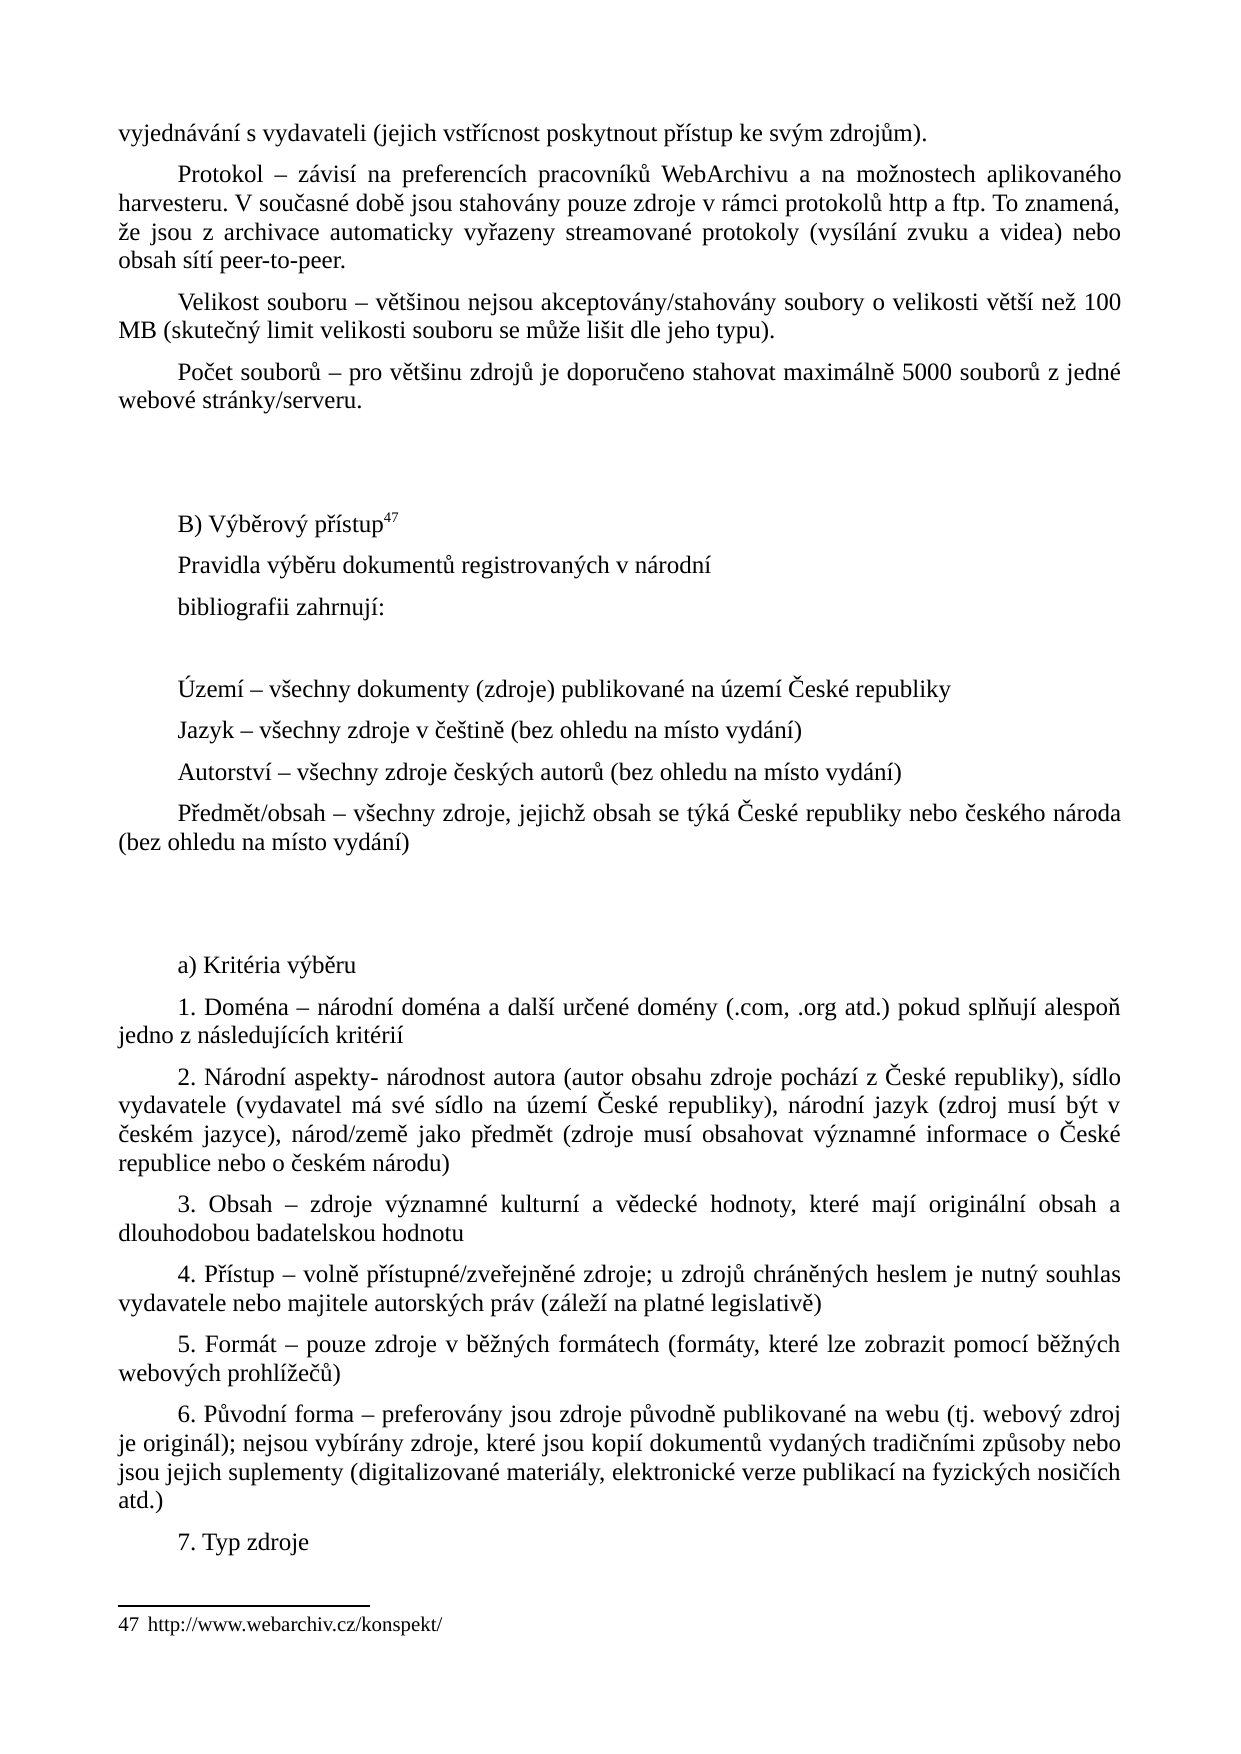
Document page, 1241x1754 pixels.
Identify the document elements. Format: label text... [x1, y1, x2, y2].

text 2. Národní aspekty- národnost autora (autor obsahu zdroje pochází z České republiky), sídlo vydavatele (vydavatel má své sídlo na území České republiky), národní jazyk (zdroj musí být v českém jazyce), národ/země jako předmět (zdroje musí obsahovat významné informace o České republice nebo o českém národu) [118, 1062, 1122, 1177]
text a) Kritéria výběru [118, 951, 1122, 979]
text Protokol – závisí na preferencích pracovníků WebArchivu a na možnostech aplikovaného harvesteru. V současné době jsou stahovány pouze zdroje v rámci protokolů http a ftp. To znamená, že jsou z archivace automaticky vyřazeny streamované protokoly (vysílání zvuku a videa) nebo obsah sítí peer-to-peer. [118, 159, 1122, 274]
text Území – všechny dokumenty (zdroje) publikované na území České republiky [118, 674, 1122, 703]
text Počet souborů – pro většinu zdrojů je doporučeno stahovat maximálně 5000 souborů z jedné webové stránky/serveru. [118, 357, 1122, 414]
text http://www.webarchiv.cz/konspekt/ [118, 1612, 1122, 1636]
text B) Výběrový přístup [118, 509, 1122, 538]
text Pravidla výběru dokumentů registrovaných v národní [118, 551, 1122, 579]
text Autorství – všechny zdroje českých autorů (bez ohledu na místo vydání) [118, 757, 1122, 786]
text 6. Původní forma – preferovány jsou zdroje původně publikované na webu (tj. webový zdroj je originál); nejsou vybírány zdroje, které jsou kopií dokumentů vydaných tradičními způsoby nebo jsou jejich suplementy (digitalizované materiály, elektronické verze publikací na fyzických nosičích atd.) [118, 1399, 1122, 1514]
text 1. Doména – národní doména a další určené domény (.com, .org atd.) pokud splňují alespoň jedno z následujících kritérií [118, 992, 1122, 1049]
text Předmět/obsah – všechny zdroje, jejichž obsah se týká České republiky nebo českého národa (bez ohledu na místo vydání) [118, 798, 1122, 856]
text 3. Obsah – zdroje významné kulturní a vědecké hodnoty, které mají originální obsah a dlouhodobou badatelskou hodnotu [118, 1189, 1122, 1247]
text Velikost souboru – většinou nejsou akceptovány/sta­hovány soubory o velikosti větší než 100 MB (skutečný limit velikosti souboru se může lišit dle jeho typu). [118, 287, 1122, 344]
text 4. Přístup – volně přístupné/zve­řejněné zdroje; u zdrojů chráněných heslem je nutný souhlas vydavatele nebo majitele autorských práv (záleží na platné legislativě) [118, 1259, 1122, 1317]
text vyjednávání s vydavateli (jejich vstřícnost poskytnout přístup ke svým zdrojům). [118, 118, 1122, 147]
text 5. Formát – pouze zdroje v běžných formátech (formáty, které lze zobrazit pomocí běžných webových prohlížečů) [118, 1329, 1122, 1387]
text Jazyk – všechny zdroje v češtině (bez ohledu na místo vydání) [118, 716, 1122, 744]
text 7. Typ zdroje [118, 1527, 1122, 1556]
text bibliografii zahrnují: [118, 592, 1122, 621]
